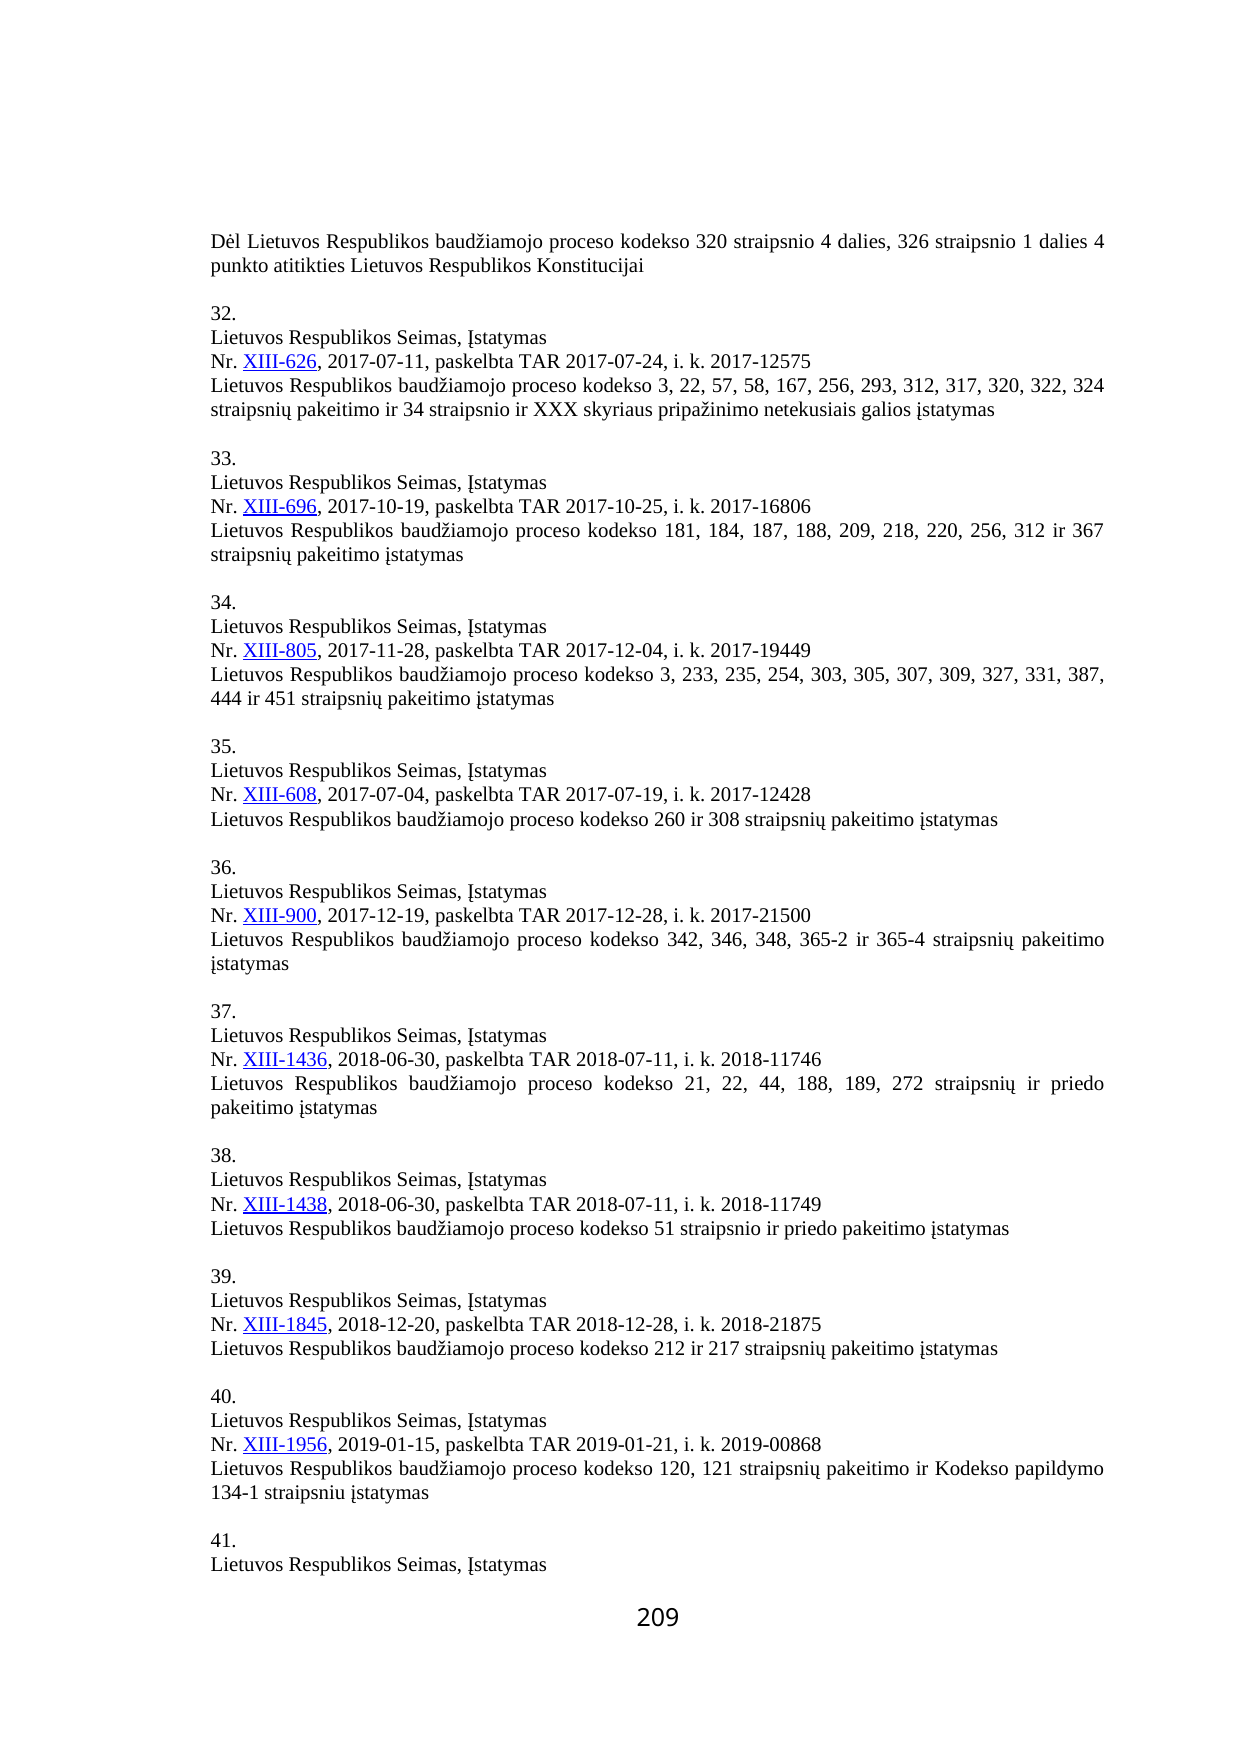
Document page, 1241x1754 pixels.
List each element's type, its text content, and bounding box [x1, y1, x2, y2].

text 36. [210, 854, 1105, 879]
text 41. [210, 1528, 1105, 1552]
text Lietuvos Respublikos Seimas, Įstatymas [210, 1552, 1105, 1576]
text Nr. XIII-805, 2017-11-28, paskelbta TAR 2017-12-04, i. k. 2017-19449 [210, 638, 1105, 662]
text 38. [210, 1143, 1105, 1167]
text Nr. XIII-1438, 2018-06-30, paskelbta TAR 2018-07-11, i. k. 2018-11749 [210, 1191, 1105, 1216]
text Nr. XIII-900, 2017-12-19, paskelbta TAR 2017-12-28, i. k. 2017-21500 [210, 903, 1105, 927]
text Nr. XIII-1436, 2018-06-30, paskelbta TAR 2018-07-11, i. k. 2018-11746 [210, 1047, 1105, 1071]
text Lietuvos Respublikos baudžiamojo proceso kodekso 120, 121 straipsnių pakeitimo ir Kodekso papildymo 134-1 straipsniu įstatymas [210, 1456, 1105, 1504]
text Lietuvos Respublikos Seimas, Įstatymas [210, 1408, 1105, 1432]
text Lietuvos Respublikos baudžiamojo proceso kodekso 181, 184, 187, 188, 209, 218, 220, 256, 312 ir 367 straipsnių pakeitimo įstatymas [210, 518, 1105, 566]
text Nr. XIII-626, 2017-07-11, paskelbta TAR 2017-07-24, i. k. 2017-12575 [210, 349, 1105, 373]
text Lietuvos Respublikos Seimas, Įstatymas [210, 1288, 1105, 1312]
text Lietuvos Respublikos Seimas, Įstatymas [210, 1023, 1105, 1047]
text Lietuvos Respublikos Seimas, Įstatymas [210, 1167, 1105, 1191]
text 37. [210, 999, 1105, 1023]
text Lietuvos Respublikos baudžiamojo proceso kodekso 3, 233, 235, 254, 303, 305, 307, 309, 327, 331, 387, 444 ir 451 straipsnių pakeitimo įstatymas [210, 662, 1105, 710]
text Lietuvos Respublikos baudžiamojo proceso kodekso 51 straipsnio ir priedo pakeitimo įstatymas [210, 1216, 1105, 1239]
text 32. [210, 301, 1105, 325]
text Lietuvos Respublikos Seimas, Įstatymas [210, 614, 1105, 638]
text Lietuvos Respublikos baudžiamojo proceso kodekso 21, 22, 44, 188, 189, 272 straipsnių ir priedo pakeitimo įstatymas [210, 1071, 1105, 1119]
text 39. [210, 1264, 1105, 1288]
text 33. [210, 446, 1105, 469]
text Nr. XIII-696, 2017-10-19, paskelbta TAR 2017-10-25, i. k. 2017-16806 [210, 494, 1105, 518]
text 34. [210, 590, 1105, 614]
text Lietuvos Respublikos Seimas, Įstatymas [210, 325, 1105, 349]
text Dėl Lietuvos Respublikos baudžiamojo proceso kodekso 320 straipsnio 4 dalies, 326 straipsnio 1 dalies 4 punkto atitikties Lietuvos Respublikos Konstitucijai [210, 229, 1105, 277]
text Lietuvos Respublikos Seimas, Įstatymas [210, 879, 1105, 903]
text Nr. XIII-1845, 2018-12-20, paskelbta TAR 2018-12-28, i. k. 2018-21875 [210, 1312, 1105, 1336]
text Lietuvos Respublikos Seimas, Įstatymas [210, 758, 1105, 782]
text Lietuvos Respublikos baudžiamojo proceso kodekso 212 ir 217 straipsnių pakeitimo įstatymas [210, 1336, 1105, 1360]
text 40. [210, 1384, 1105, 1408]
text 35. [210, 734, 1105, 758]
text Lietuvos Respublikos baudžiamojo proceso kodekso 260 ir 308 straipsnių pakeitimo įstatymas [210, 806, 1105, 831]
text Lietuvos Respublikos Seimas, Įstatymas [210, 469, 1105, 494]
text Lietuvos Respublikos baudžiamojo proceso kodekso 3, 22, 57, 58, 167, 256, 293, 312, 317, 320, 322, 324 straipsnių pakeitimo ir 34 straipsnio ir XXX skyriaus pripažinimo netekusiais galios įstatymas [210, 373, 1105, 421]
text Lietuvos Respublikos baudžiamojo proceso kodekso 342, 346, 348, 365-2 ir 365-4 straipsnių pakeitimo įstatymas [210, 927, 1105, 975]
text Nr. XIII-608, 2017-07-04, paskelbta TAR 2017-07-19, i. k. 2017-12428 [210, 782, 1105, 806]
text Nr. XIII-1956, 2019-01-15, paskelbta TAR 2019-01-21, i. k. 2019-00868 [210, 1432, 1105, 1456]
